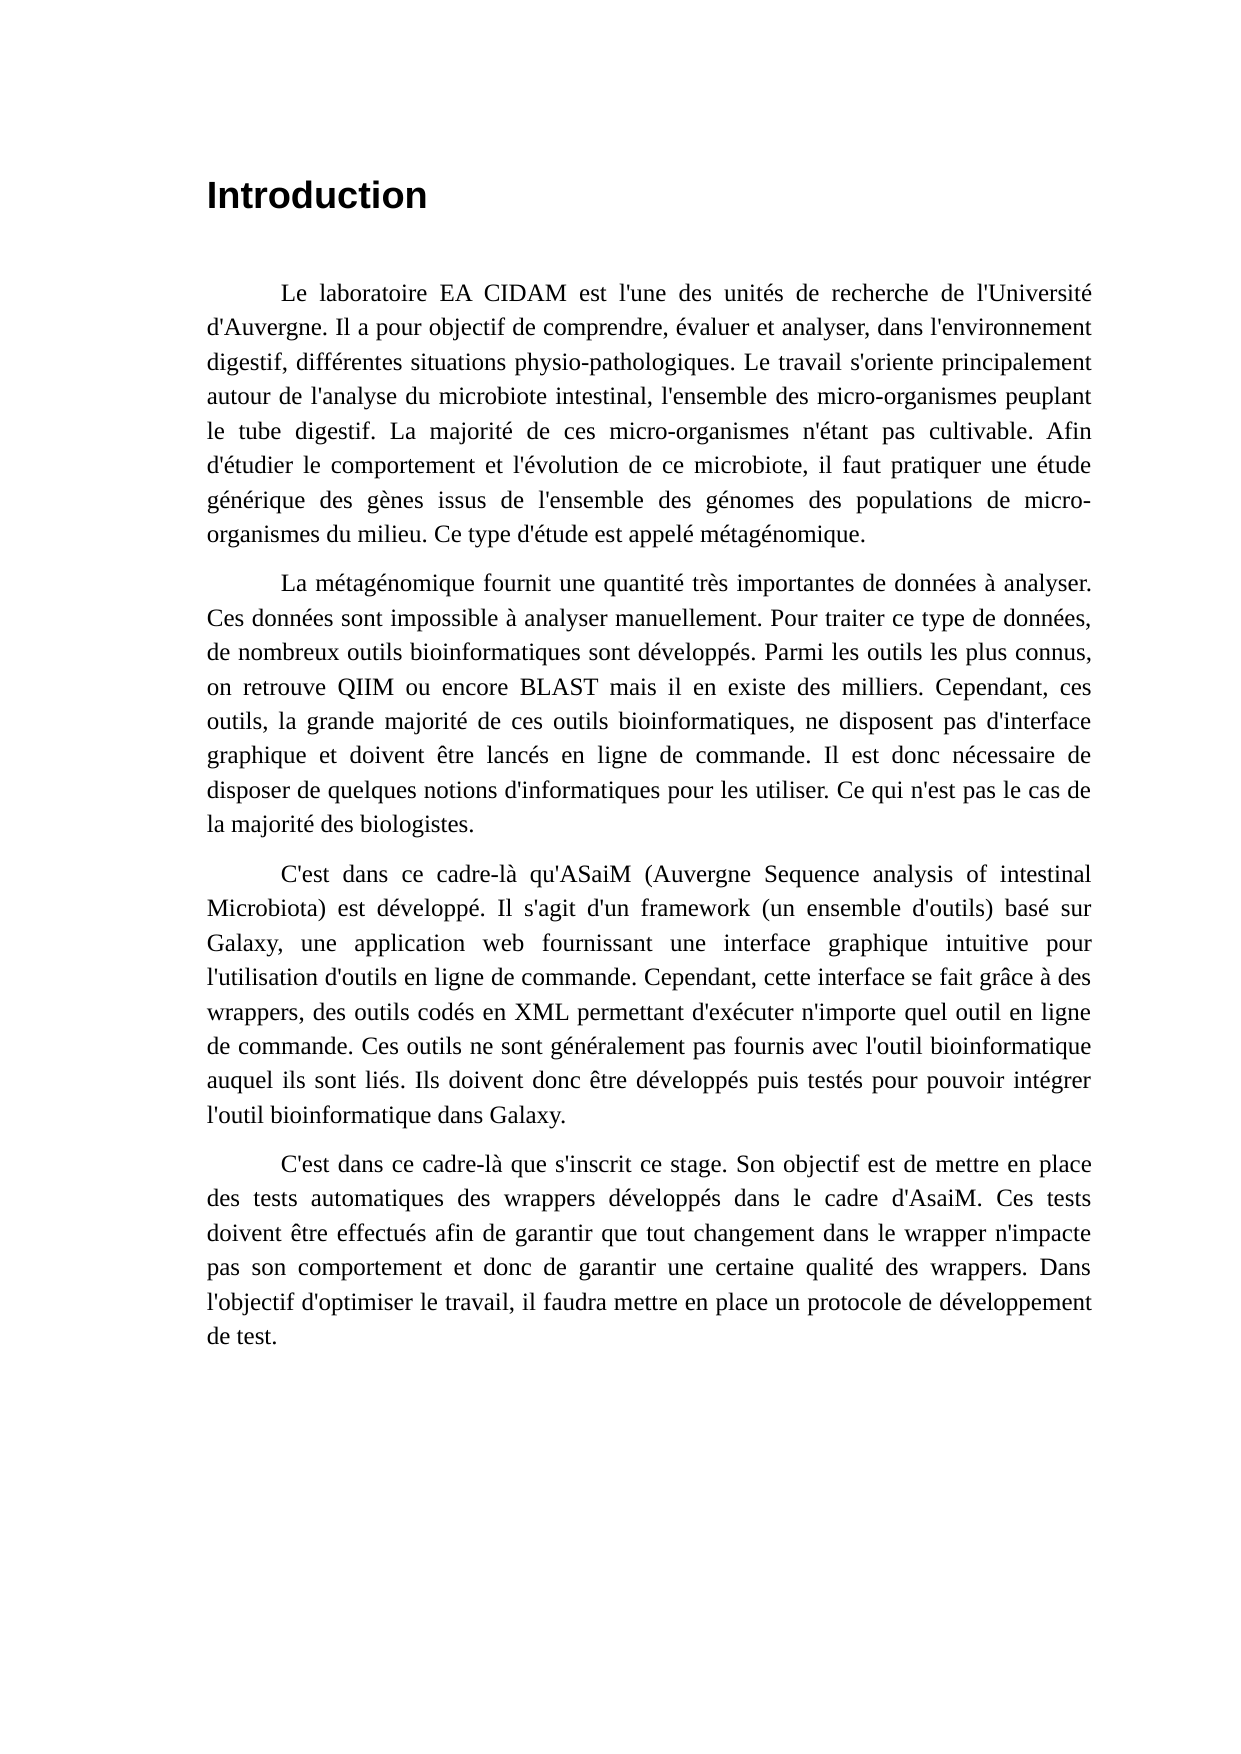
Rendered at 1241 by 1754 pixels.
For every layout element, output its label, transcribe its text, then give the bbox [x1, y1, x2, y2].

text C'est dans ce cadre-là que s'inscrit ce stage. Son objectif est de mettre en place des tests automatiques des wrappers développés dans le cadre d'AsaiM. Ces tests doivent être effectués afin de garantir que tout changement dans le wrapper n'impacte pas son comportement et donc de garantir une certaine qualité des wrappers. Dans l'objectif d'optimiser le travail, il faudra mettre en place un protocole de développement de test. [207, 1149, 1093, 1350]
subtitle Introduction [207, 173, 1093, 216]
text C'est dans ce cadre-là qu'ASaiM (Auvergne Sequence analysis of intestinal Microbiota) est développé. Il s'agit d'un framework (un ensemble d'outils) basé sur Galaxy, une application web fournissant une interface graphique intuitive pour l'utilisation d'outils en ligne de commande. Cependant, cette interface se fait grâce à des wrappers, des outils codés en XML permettant d'exécuter n'importe quel outil en ligne de commande. Ces outils ne sont généralement pas fournis avec l'outil bioinformatique auquel ils sont liés. Ils doivent donc être développés puis testés pour pouvoir intégrer l'outil bioinformatique dans Galaxy. [207, 859, 1093, 1129]
text Le laboratoire EA CIDAM est l'une des unités de recherche de l'Université d'Auvergne. Il a pour objectif de comprendre, évaluer et analyser, dans l'environnement digestif, différentes situations physio-pathologiques. Le travail s'oriente principalement autour de l'analyse du microbiote intestinal, l'ensemble des micro-organismes peuplant le tube digestif. La majorité de ces micro-organismes n'étant pas cultivable. Afin d'étudier le comportement et l'évolution de ce microbiote, il faut pratiquer une étude générique des gènes issus de l'ensemble des génomes des populations de micro-organismes du milieu. Ce type d'étude est appelé métagénomique. [207, 278, 1093, 548]
text La métagénomique fournit une quantité très importantes de données à analyser. Ces données sont impossible à analyser manuellement. Pour traiter ce type de données, de nombreux outils bioinformatiques sont développés. Parmi les outils les plus connus, on retrouve QIIM ou encore BLAST mais il en existe des milliers. Cependant, ces outils, la grande majorité de ces outils bioinformatiques, ne disposent pas d'interface graphique et doivent être lancés en ligne de commande. Il est donc nécessaire de disposer de quelques notions d'informatiques pour les utiliser. Ce qui n'est pas le cas de la majorité des biologistes. [207, 568, 1093, 838]
